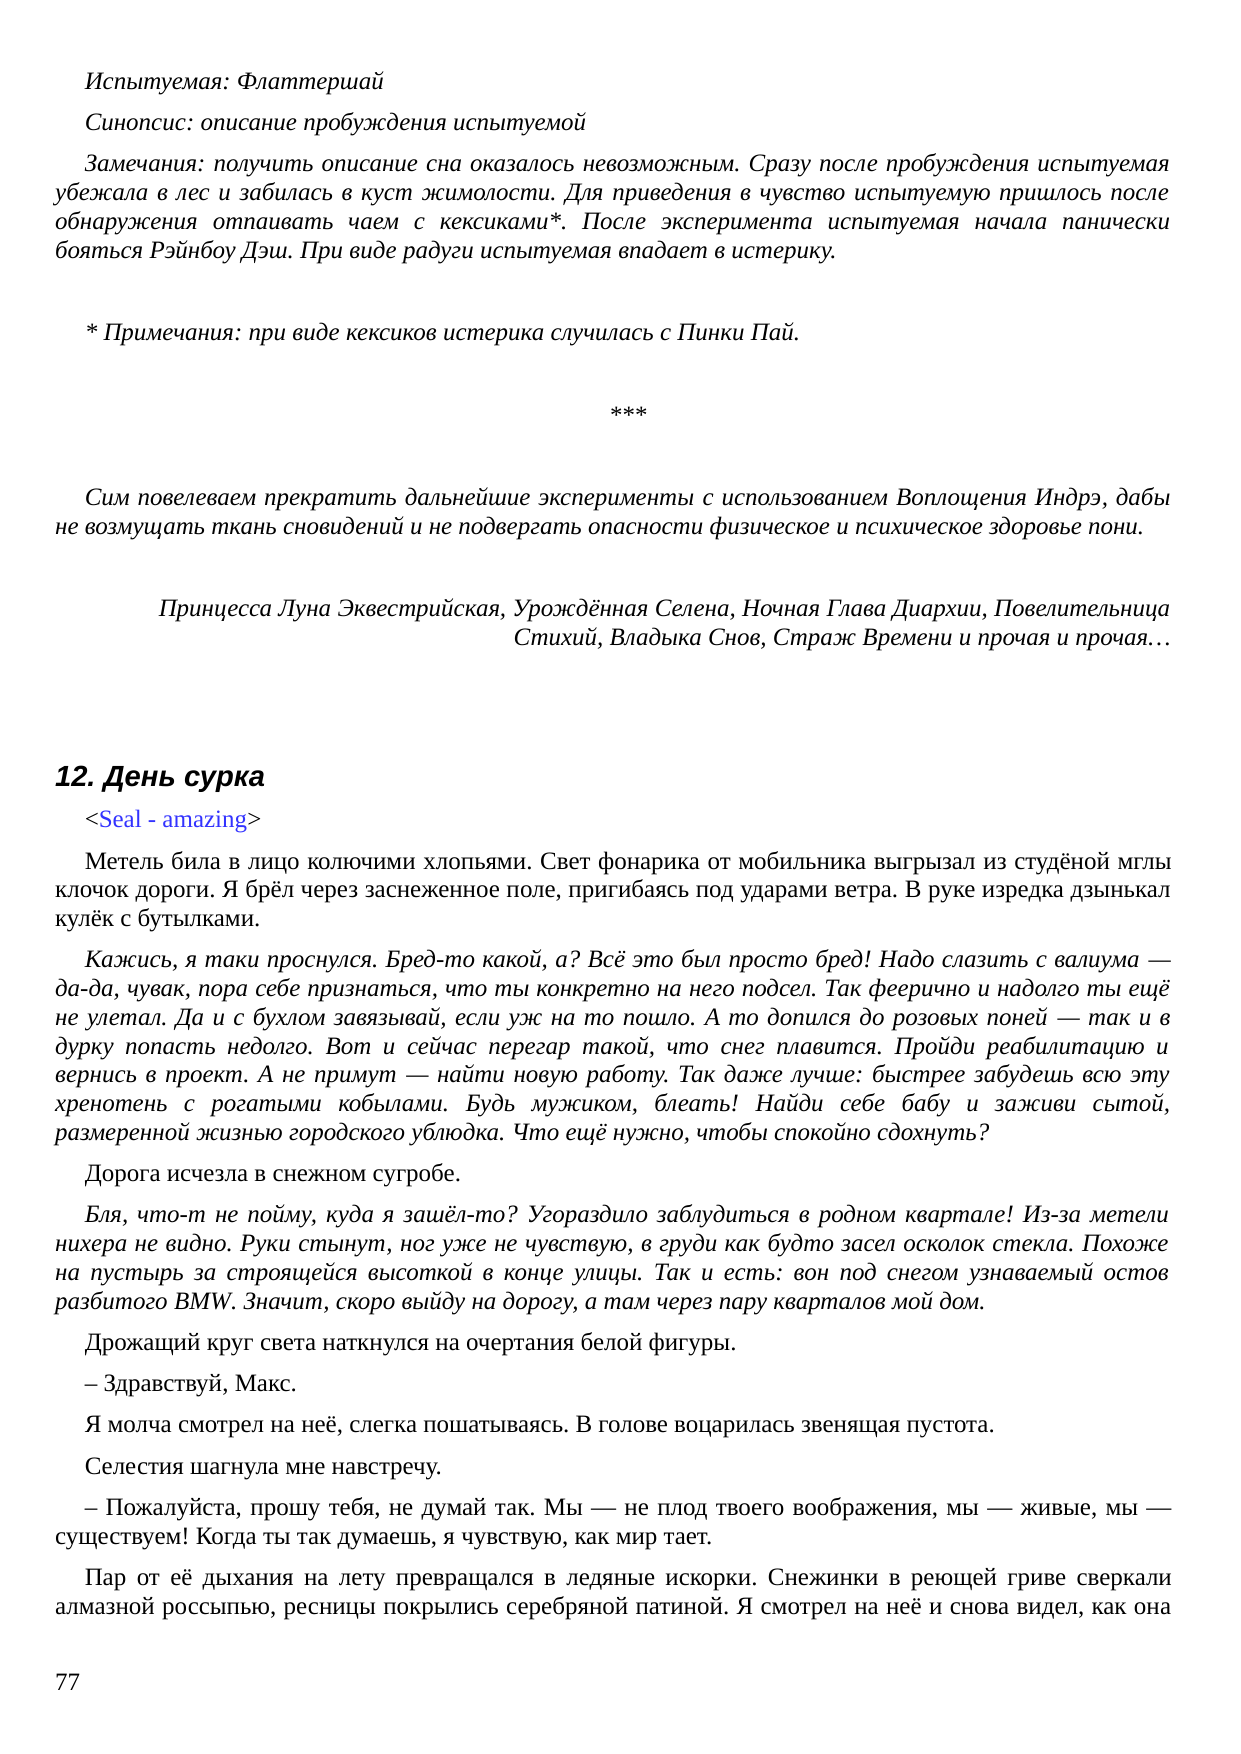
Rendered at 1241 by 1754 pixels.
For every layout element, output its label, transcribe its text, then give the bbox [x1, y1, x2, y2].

text Испытуемая: Флаттершай [55, 66, 1173, 95]
text Метель била в лицо колючими хлопьями. Свет фонарика от мобильника выгрызал из студёной мглы клочок дороги. Я брёл через заснеженное поле, пригибаясь под ударами ветра. В руке изредка дзынькал кулёк с бутылками. [55, 846, 1173, 932]
text Дрожащий круг света наткнулся на очертания белой фигуры. [55, 1327, 1173, 1356]
text Бля, что-т не пойму, куда я зашёл-то? Угораздило заблудиться в родном квартале! Из-за метели нихера не видно. Руки стынут, ног уже не чувствую, в груди как будто засел осколок стекла. Похоже на пустырь за строящейся высоткой в конце улицы. Так и есть: вон под снегом узнаваемый остов разбитого BMW. Значит, скоро выйду на дорогу, а там через пару кварталов мой дом. [55, 1199, 1173, 1314]
text Сим повелеваем прекратить дальнейшие эксперименты с использованием Воплощения Индрэ, дабы не возмущать ткань сновидений и не подвергать опасности физическое и психическое здоровье пони. [55, 482, 1173, 540]
text Селестия шагнула мне навстречу. [55, 1451, 1173, 1479]
text <Seal - amazing> [55, 804, 1173, 833]
subtitle 12. День сурка [55, 758, 1173, 792]
text *** [55, 400, 1173, 428]
text – Здравствуй, Макс. [55, 1368, 1173, 1397]
text Синопсис: описание пробуждения испытуемой [55, 107, 1173, 136]
text Кажись, я таки проснулся. Бред-то какой, а? Всё это был просто бред! Надо слазить с валиума — да-да, чувак, пора себе признаться, что ты конкретно на него подсел. Так феерично и надолго ты ещё не улетал. Да и с бухлом завязывай, если уж на то пошло. А то допился до розовых поней — так и в дурку попасть недолго. Вот и сейчас перегар такой, что снег плавится. Пройди реабилитацию и вернись в проект. А не примут — найти новую работу. Так даже лучше: быстрее забудешь всю эту хренотень с рогатыми кобылами. Будь мужиком, блеать! Найди себе бабу и заживи сытой, размеренной жизнью городского ублюдка. Что ещё нужно, чтобы спокойно сдохнуть? [55, 944, 1173, 1146]
text Я молча смотрел на неё, слегка пошатываясь. В голове воцарилась звенящая пустота. [55, 1409, 1173, 1438]
text Пар от её дыхания на лету превращался в ледяные искорки. Снежинки в реющей гриве сверкали алмазной россыпью, ресницы покрылись серебряной патиной. Я смотрел на неё и снова видел, как она [55, 1562, 1173, 1619]
text Принцесса Луна Эквестрийская, Урождённая Селена, Ночная Глава Диархии, Повелительница Стихий, Владыка Снов, Страж Времени и прочая и прочая… [55, 593, 1173, 651]
text Дорога исчезла в снежном сугробе. [55, 1158, 1173, 1187]
text * Примечания: при виде кексиков истерика случилась с Пинки Пай. [55, 317, 1173, 346]
text – Пожалуйста, прошу тебя, не думай так. Мы — не плод твоего воображения, мы — живые, мы — существуем! Когда ты так думаешь, я чувствую, как мир тает. [55, 1492, 1173, 1549]
text Замечания: получить описание сна оказалось невозможным. Сразу после пробуждения испытуемая убежала в лес и забилась в куст жимолости. Для приведения в чувство испытуемую пришлось после обнаружения отпаивать чаем с кексиками*. После эксперимента испытуемая начала панически бояться Рэйнбоу Дэш. При виде радуги испытуемая впадает в истерику. [55, 148, 1173, 263]
